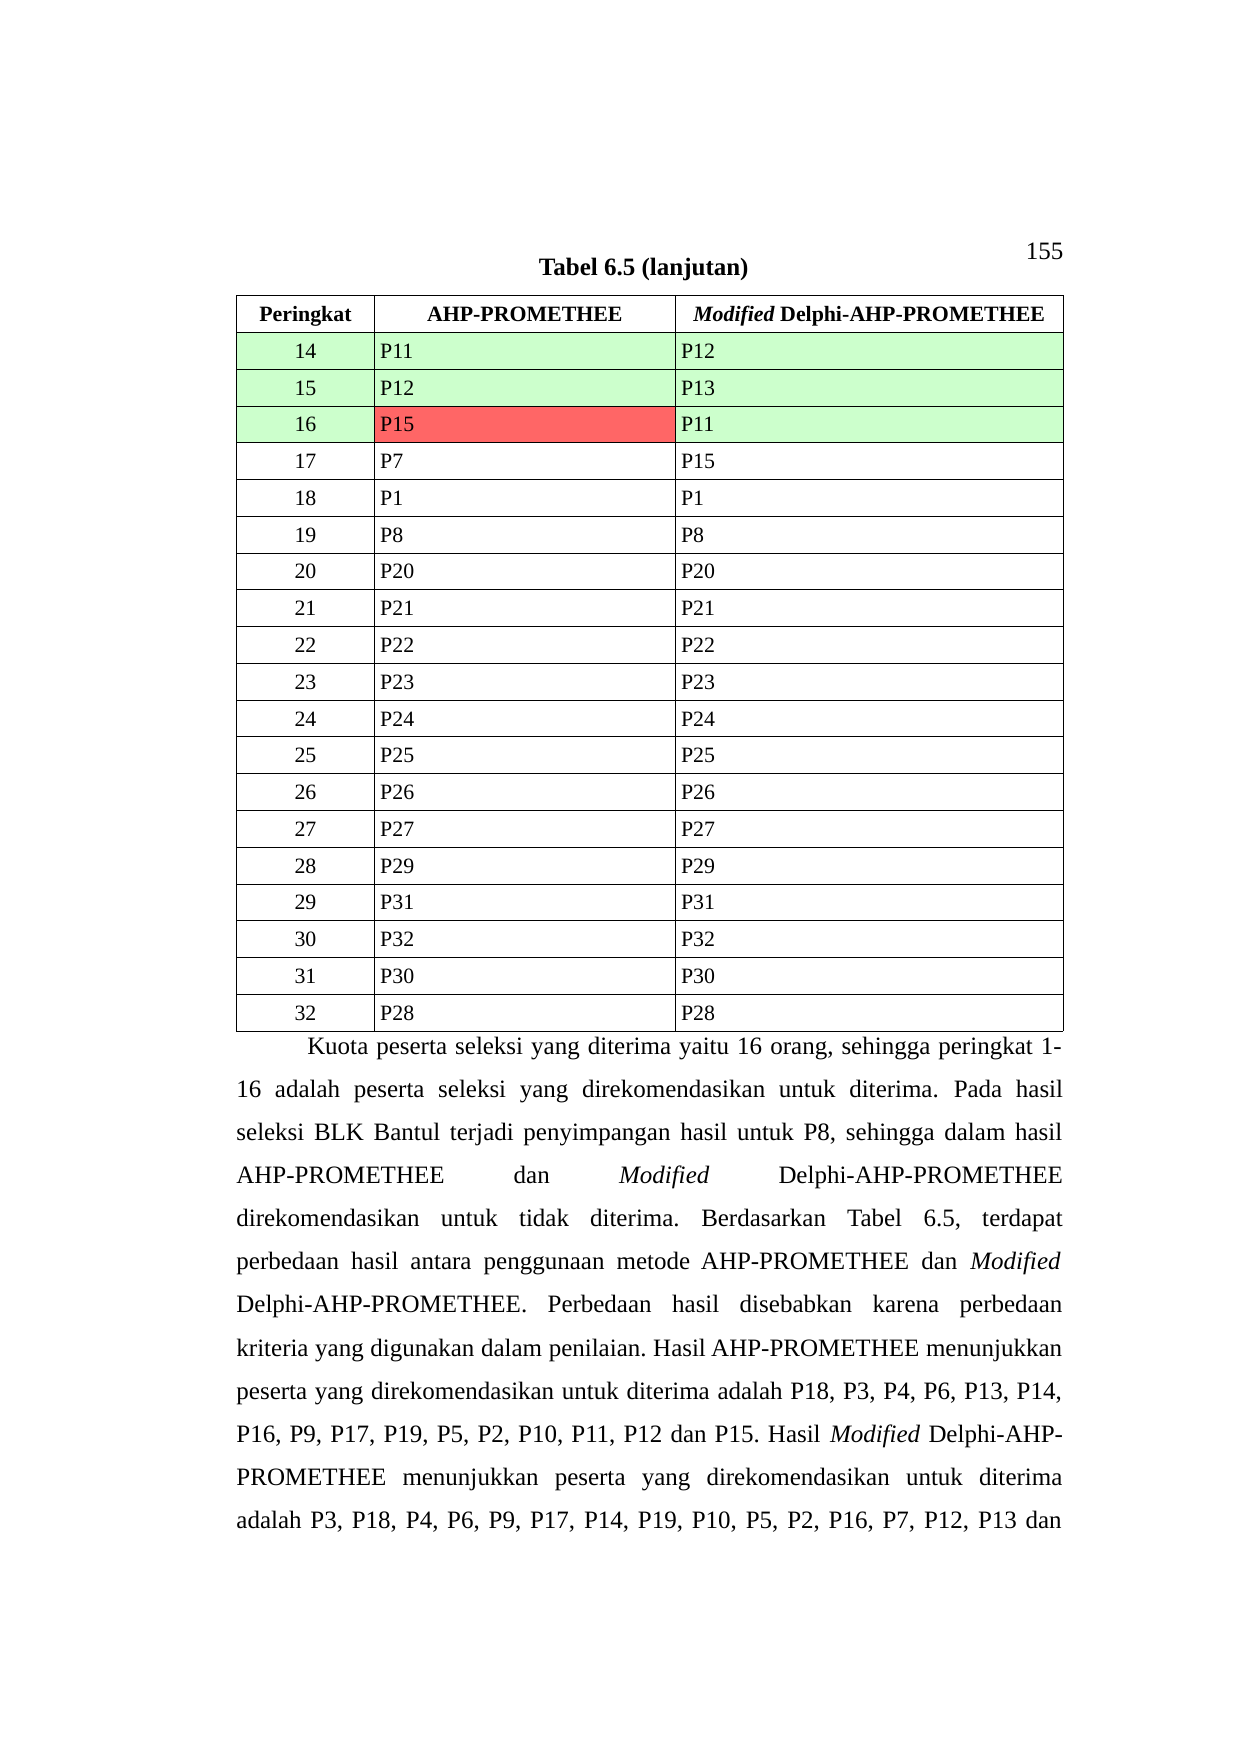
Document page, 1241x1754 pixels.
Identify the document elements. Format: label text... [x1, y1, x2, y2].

table_cell P13 [676, 370, 1063, 406]
table_cell 16 [237, 407, 374, 442]
table_cell 19 [237, 517, 374, 553]
table_cell 24 [237, 701, 374, 736]
table_cell P32 [375, 921, 675, 957]
table_cell 25 [237, 737, 374, 773]
table_cell 20 [237, 554, 374, 589]
table_cell P21 [676, 590, 1063, 626]
table_cell 14 [237, 333, 374, 369]
table_cell P30 [676, 958, 1063, 994]
table_cell P26 [676, 774, 1063, 810]
table_cell P12 [375, 370, 675, 406]
table_header AHP-PROMETHEE [375, 296, 675, 332]
table_cell P29 [676, 848, 1063, 883]
table_cell P8 [375, 517, 675, 553]
table_cell P28 [676, 995, 1063, 1031]
table_cell P25 [676, 737, 1063, 773]
table_cell 32 [237, 995, 374, 1031]
table_cell P27 [375, 811, 675, 847]
table_cell 29 [237, 885, 374, 920]
table_cell 26 [237, 774, 374, 810]
table_cell P12 [676, 333, 1063, 369]
table_cell P15 [375, 407, 675, 442]
table_cell 18 [237, 480, 374, 516]
table_cell P11 [375, 333, 675, 369]
table_cell P1 [676, 480, 1063, 516]
table_cell P1 [375, 480, 675, 516]
table_header Modified Delphi-AHP-PROMETHEE [676, 296, 1063, 332]
table_cell 28 [237, 848, 374, 883]
table_header Peringkat [237, 296, 374, 332]
table_cell P7 [375, 443, 675, 479]
table_cell 23 [237, 664, 374, 700]
table_cell 27 [237, 811, 374, 847]
table_cell 31 [237, 958, 374, 994]
table_cell P23 [676, 664, 1063, 700]
text Kuota peserta seleksi yang diterima yaitu 16 orang, sehingga peringkat 1-16 adalah peserta seleksi yang direkomendasikan untuk diterima. Pada hasil seleksi BLK Bantul terjadi penyimpangan hasil untuk P8, sehingga dalam hasil AHP-PROMETHEE dan Modified Delphi-AHP-PROMETHEE direkomendasikan untuk tidak diterima. Berdasarkan Tabel 6.5, terdapat perbedaan hasil antara penggunaan metode AHP-PROMETHEE dan Modified Delphi-AHP-PROMETHEE. Perbedaan hasil disebabkan karena perbedaan kriteria yang digunakan dalam penilaian. Hasil AHP-PROMETHEE menunjukkan peserta yang direkomendasikan untuk diterima adalah P18, P3, P4, P6, P13, P14, P16, P9, P17, P19, P5, P2, P10, P11, P12 dan P15. Hasil Modified Delphi-AHP-PROMETHEE menunjukkan peserta yang direkomendasikan untuk diterima adalah P3, P18, P4, P6, P9, P17, P14, P19, P10, P5, P2, P16, P7, P12, P13 dan [236, 1032, 1063, 1534]
table_cell P20 [375, 554, 675, 589]
text Tabel 6.5 (lanjutan) [281, 252, 1006, 280]
table_cell P29 [375, 848, 675, 883]
table_cell P32 [676, 921, 1063, 957]
table_cell P8 [676, 517, 1063, 553]
table_cell P15 [676, 443, 1063, 479]
table_cell P24 [375, 701, 675, 736]
table_cell P22 [676, 627, 1063, 663]
table_cell P11 [676, 407, 1063, 442]
table_cell 22 [237, 627, 374, 663]
table_cell 15 [237, 370, 374, 406]
table_cell P28 [375, 995, 675, 1031]
table_cell P24 [676, 701, 1063, 736]
table_cell P26 [375, 774, 675, 810]
table_cell P31 [375, 885, 675, 920]
table_cell P31 [676, 885, 1063, 920]
table_cell P30 [375, 958, 675, 994]
table_cell 17 [237, 443, 374, 479]
table_cell 21 [237, 590, 374, 626]
table_cell 30 [237, 921, 374, 957]
table_cell P21 [375, 590, 675, 626]
table_cell P20 [676, 554, 1063, 589]
table_cell P25 [375, 737, 675, 773]
table_cell P23 [375, 664, 675, 700]
table_cell P22 [375, 627, 675, 663]
table_cell P27 [676, 811, 1063, 847]
